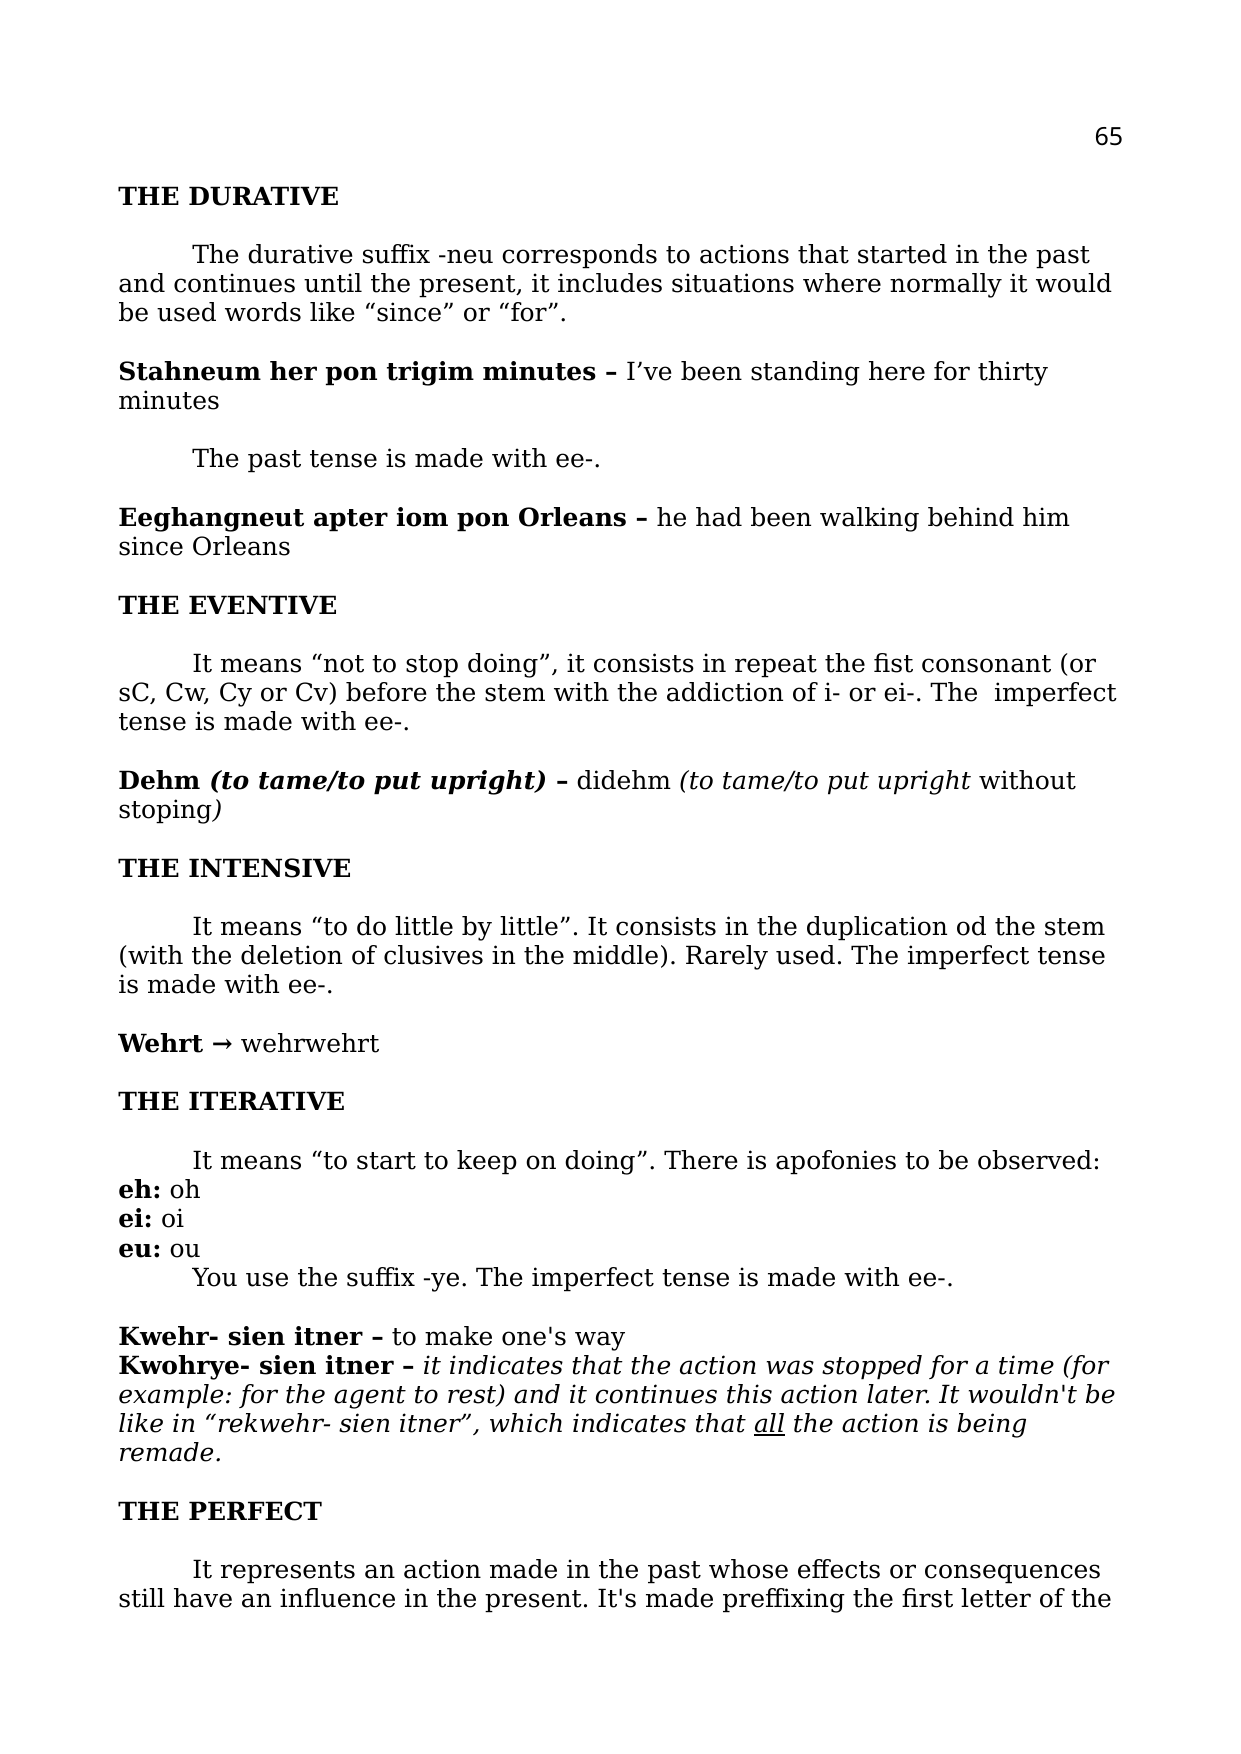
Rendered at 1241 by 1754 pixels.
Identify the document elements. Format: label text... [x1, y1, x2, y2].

text It means “not to stop doing”, it consists in repeat the fist consonant (or sC, Cw, Cy or Cv) before the stem with the addiction of i- or ei-. The imperfect tense is made with ee-. [118, 649, 1123, 737]
text You use the suffix -ye. The imperfect tense is made with ee-. [118, 1263, 1123, 1292]
text Stahneum her pon trigim minutes – I’ve been standing here for thirty minutes [118, 357, 1123, 415]
subtitle THE DURATIVE [118, 182, 1123, 211]
text Kwehr- sien itner – to make one's way [118, 1321, 1123, 1351]
text eu: ou [118, 1234, 1123, 1263]
subtitle THE INTENSIVE [118, 853, 1123, 883]
text Kwohrye- sien itner – it indicates that the action was stopped for a time (for example: for the agent to rest) and it continues this action later. It wouldn't be like in “rekwehr- sien itner”, which indicates that all the action is being remade. [118, 1351, 1123, 1468]
subtitle THE EVENTIVE [118, 591, 1123, 620]
text ei: oi [118, 1204, 1123, 1234]
subtitle THE ITERATIVE [118, 1087, 1123, 1117]
text It means “to start to keep on doing”. There is apofonies to be observed: [118, 1146, 1123, 1175]
text It means “to do little by little”. It consists in the duplication od the stem (with the deletion of clusives in the middle). Rarely used. The imperfect tense is made with ee-. [118, 912, 1123, 999]
text The durative suffix -neu corresponds to actions that started in the past and continues until the present, it includes situations where normally it would be used words like “since” or “for”. [118, 240, 1123, 328]
subtitle THE PERFECT [118, 1497, 1123, 1526]
text It represents an action made in the past whose effects or consequences still have an influence in the present. It's made preffixing the first letter of the [118, 1555, 1123, 1614]
text The past tense is made with ee-. [118, 444, 1123, 474]
text Dehm (to tame/to put upright) – didehm (to tame/to put upright without stoping) [118, 766, 1123, 824]
text Eeghangneut apter iom pon Orleans – he had been walking behind him since Orleans [118, 503, 1123, 561]
text eh: oh [118, 1175, 1123, 1204]
text Wehrt → wehrwehrt [118, 1029, 1123, 1058]
